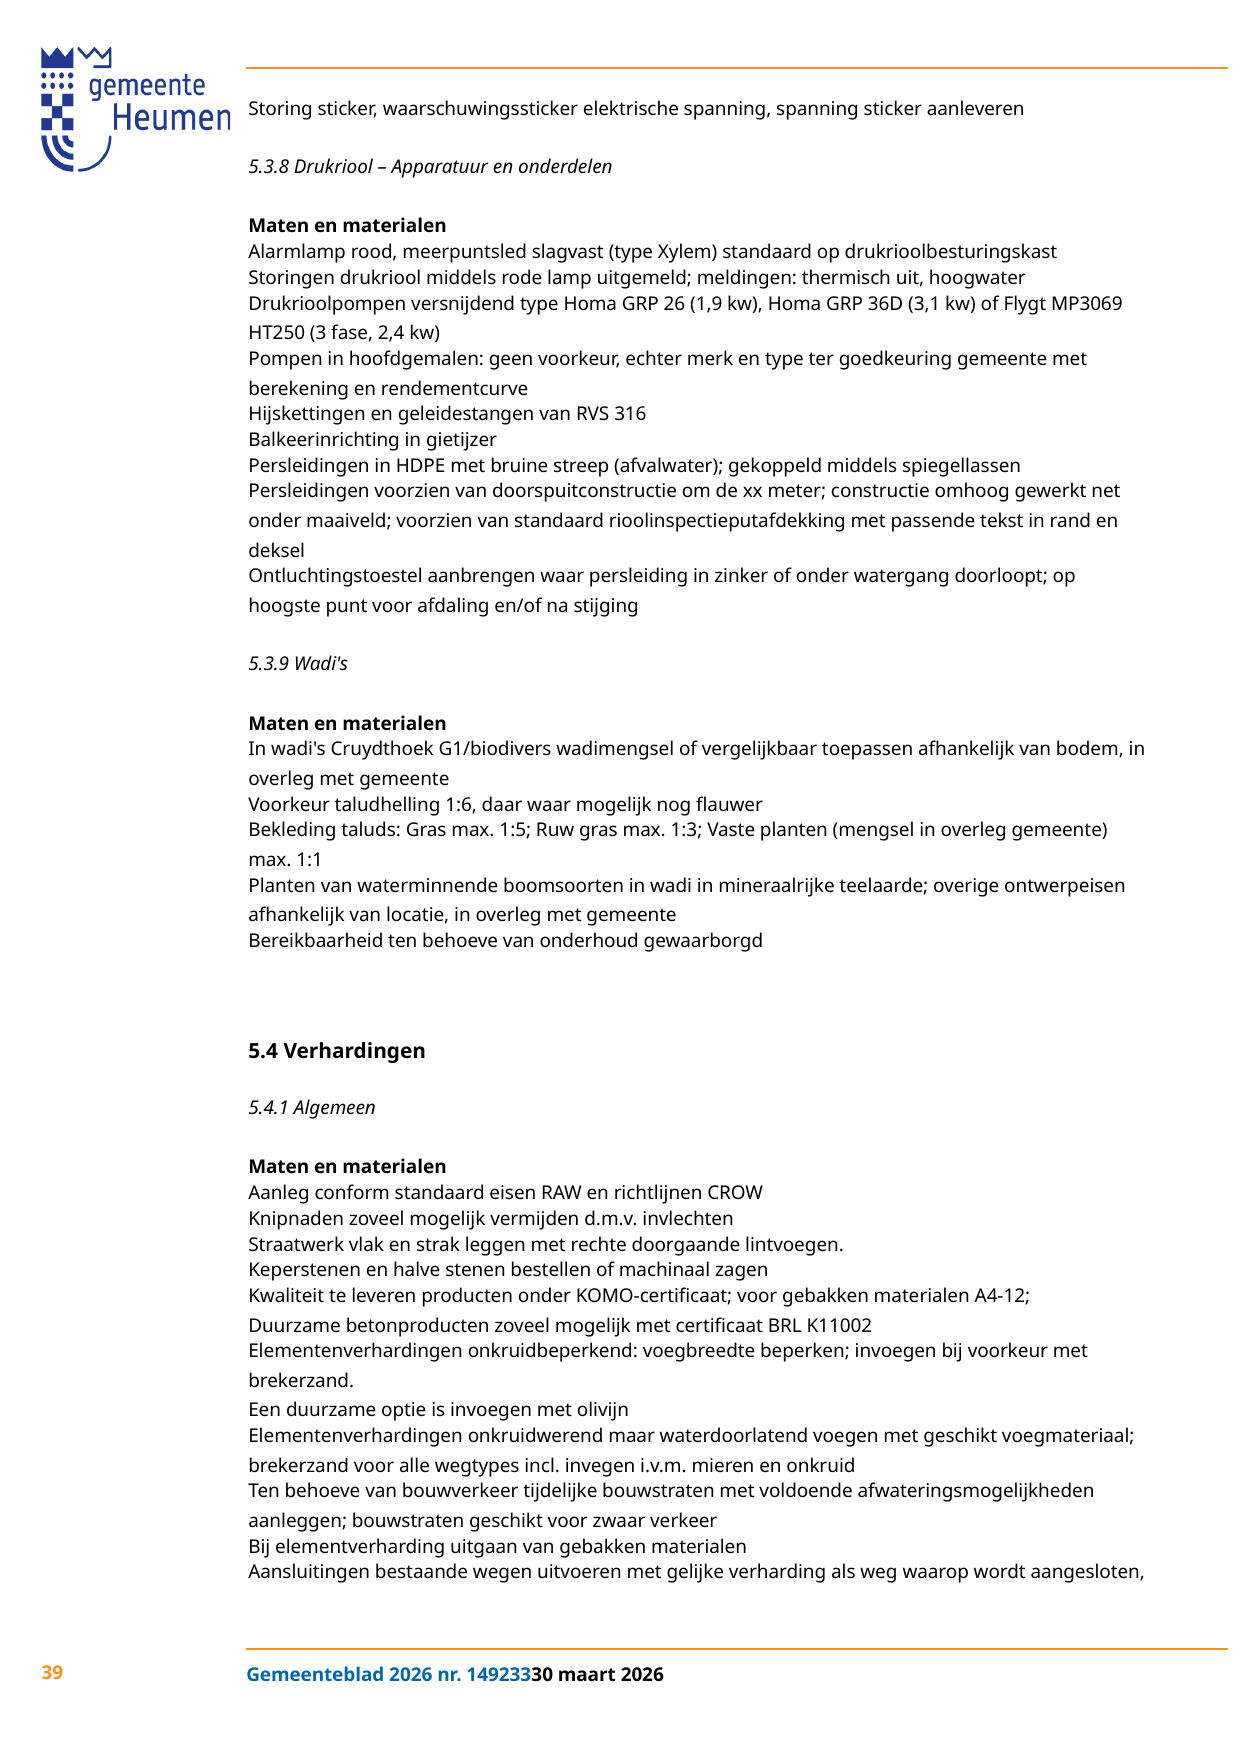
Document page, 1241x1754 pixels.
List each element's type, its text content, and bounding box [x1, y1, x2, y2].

table_cell Bereikbaarheid ten behoeve van onderhoud gewaarborgd [248, 927, 1152, 953]
picture [41, 47, 231, 172]
table_header Maten en materialen [248, 213, 1152, 238]
table_cell Elementenverhardingen onkruidbeperkend: voegbreedte beperken; invoegen bij voorkeur met brekerzand. Een duurzame optie is invoegen met olivijn [248, 1338, 1152, 1422]
table_cell Elementenverhardingen onkruidwerend maar waterdoorlatend voegen met geschikt voegmateriaal; brekerzand voor alle wegtypes incl. invegen i.v.m. mieren en onkruid [248, 1423, 1152, 1478]
table_cell Hijskettingen en geleidestangen van RVS 316 [248, 400, 1152, 426]
table_cell Alarmlamp rood, meerpuntsled slagvast (type Xylem) standaard op drukrioolbesturingskast [248, 238, 1152, 264]
table_cell Knipnaden zoveel mogelijk vermijden d.m.v. invlechten [248, 1205, 1152, 1231]
table_cell Bij elementverharding uitgaan van gebakken materialen [248, 1533, 1152, 1559]
table_cell Storingen drukriool middels rode lamp uitgemeld; meldingen: thermisch uit, hoogwater [248, 264, 1152, 290]
table_cell Drukrioolpompen versnijdend type Homa GRP 26 (1,9 kw), Homa GRP 36D (3,1 kw) of Flygt MP3069 HT250 (3 fase, 2,4 kw) [248, 290, 1152, 345]
table_cell Aanleg conform standaard eisen RAW en richtlijnen CROW [248, 1179, 1152, 1205]
text 5.4.1 Algemeen [248, 1094, 1152, 1120]
text 5.4 Verhardingen [248, 1036, 1152, 1065]
table_cell Pompen in hoofdgemalen: geen voorkeur, echter merk en type ter goedkeuring gemeente met berekening en rendementcurve [248, 345, 1152, 400]
table_cell Ontluchtingstoestel aanbrengen waar persleiding in zinker of onder watergang doorloopt; op hoogste punt voor afdaling en/of na stijging [248, 563, 1152, 618]
table_cell In wadi's Cruydthoek G1/biodivers wadimengsel of vergelijkbaar toepassen afhankelijk van bodem, in overleg met gemeente [248, 736, 1152, 791]
table_cell Kwaliteit te leveren producten onder KOMO-certificaat; voor gebakken materialen A4-12; Duurzame betonproducten zoveel mogelijk met certificaat BRL K11002 [248, 1282, 1152, 1337]
table_cell Persleidingen voorzien van doorspuitconstructie om de xx meter; constructie omhoog gewerkt net onder maaiveld; voorzien van standaard rioolinspectieputafdekking met passende tekst in rand en deksel [248, 478, 1152, 562]
table_cell Storing sticker, waarschuwingssticker elektrische spanning, spanning sticker aanleveren [248, 95, 1152, 121]
table_cell Balkeerinrichting in gietijzer [248, 426, 1152, 452]
table_cell Keperstenen en halve stenen bestellen of machinaal zagen [248, 1256, 1152, 1282]
table_cell Straatwerk vlak en strak leggen met rechte doorgaande lintvoegen. [248, 1231, 1152, 1256]
table_header Maten en materialen [248, 710, 1152, 736]
table_cell Voorkeur taludhelling 1:6, daar waar mogelijk nog flauwer [248, 791, 1152, 817]
text 5.3.9 Wadi's [248, 651, 1152, 676]
table_cell Planten van waterminnende boomsoorten in wadi in mineraalrijke teelaarde; overige ontwerpeisen afhankelijk van locatie, in overleg met gemeente [248, 872, 1152, 927]
table_header Maten en materialen [248, 1154, 1152, 1179]
table_cell Ten behoeve van bouwverkeer tijdelijke bouwstraten met voldoende afwateringsmogelijkheden aanleggen; bouwstraten geschikt voor zwaar verkeer [248, 1478, 1152, 1533]
table_cell Persleidingen in HDPE met bruine streep (afvalwater); gekoppeld middels spiegellassen [248, 452, 1152, 478]
table_cell Aansluitingen bestaande wegen uitvoeren met gelijke verharding als weg waarop wordt aangesloten, [248, 1559, 1152, 1583]
text 5.3.8 Drukriool – Apparatuur en onderdelen [248, 153, 1152, 179]
table_cell Bekleding taluds: Gras max. 1:5; Ruw gras max. 1:3; Vaste planten (mengsel in overleg gemeente) max. 1:1 [248, 817, 1152, 872]
